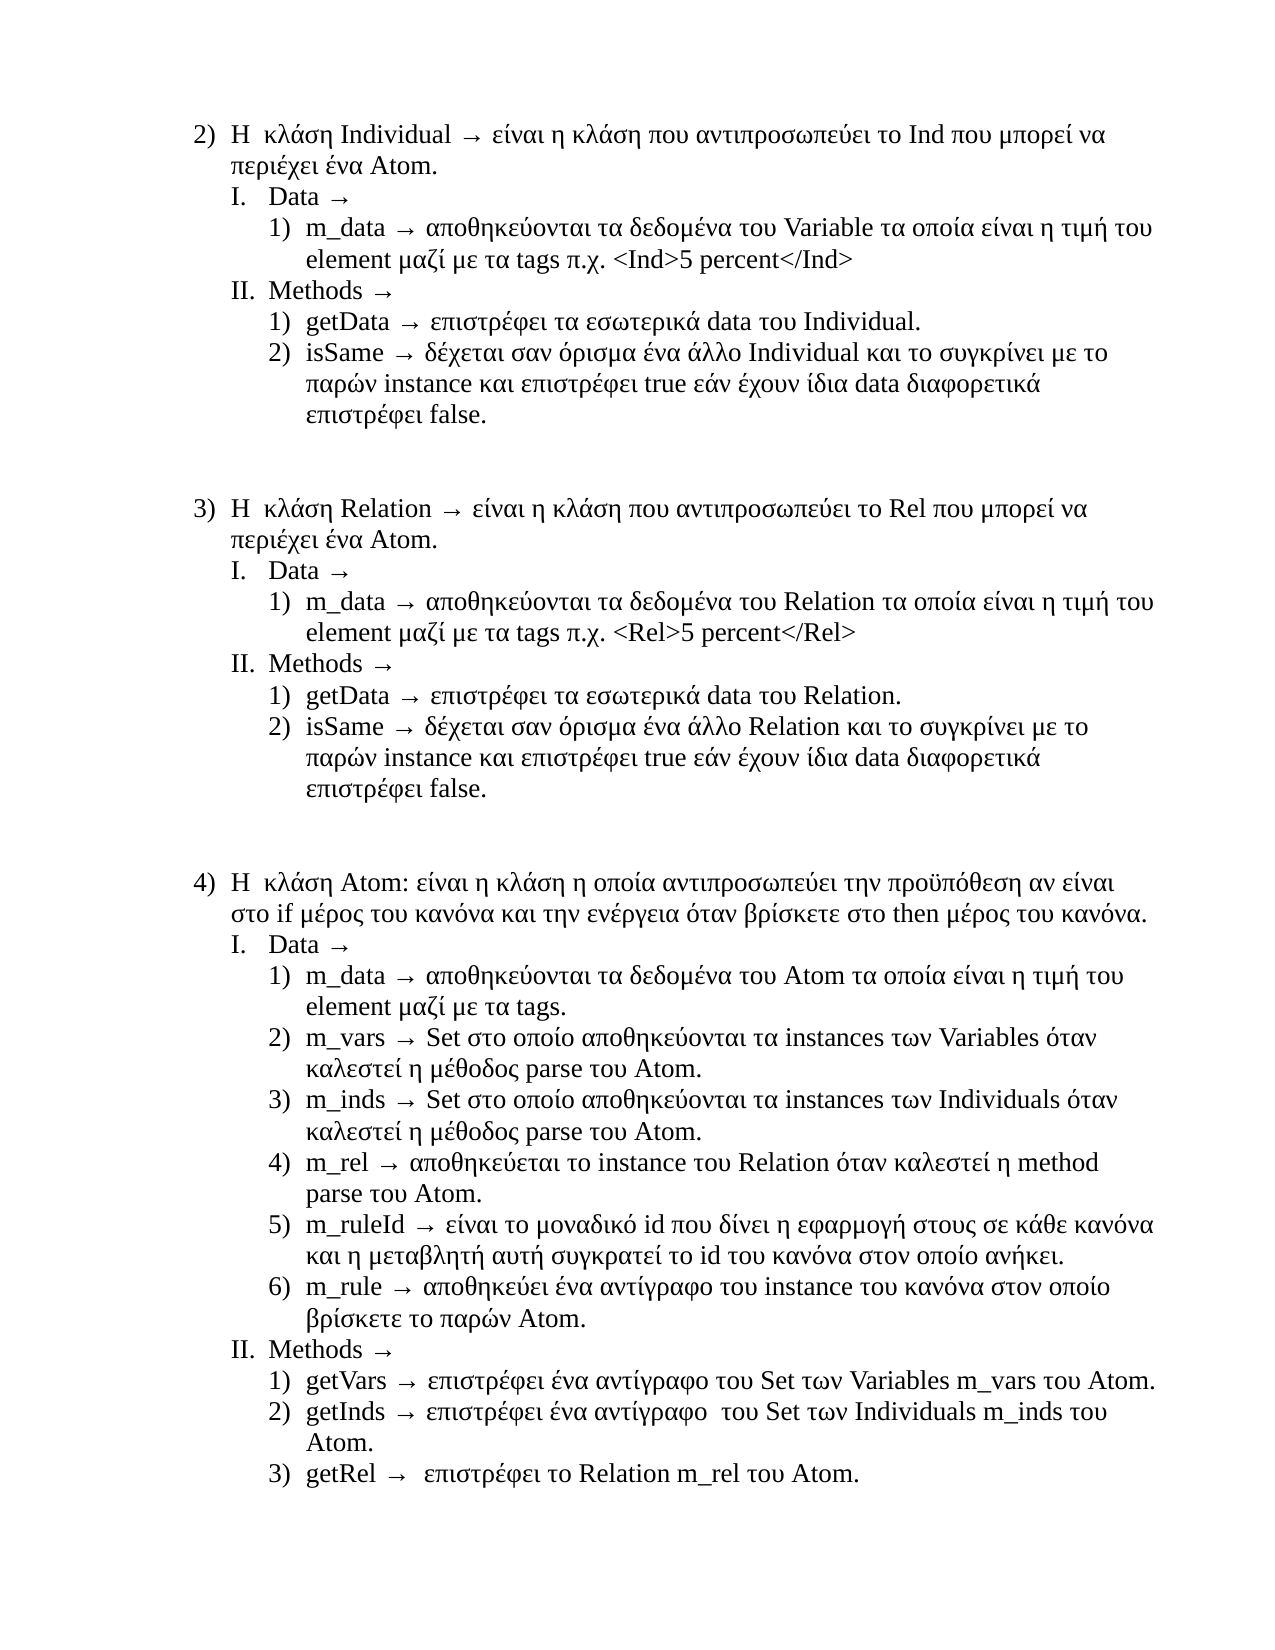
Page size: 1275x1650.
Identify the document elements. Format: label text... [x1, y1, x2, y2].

list m_vars → Set στο οποίο αποθηκεύονται τα instances των Variables όταν καλεστεί η μέθοδος parse του Atom. [268, 1021, 1157, 1084]
list m_rel → αποθηκεύεται το instance του Relation όταν καλεστεί η method parse του Atom. [268, 1146, 1157, 1208]
list Data → [231, 554, 1157, 585]
list getInds → επιστρέφει ένα αντίγραφο του Set των Individuals m_inds του Atom. [268, 1395, 1157, 1457]
list m_data → αποθηκεύονται τα δεδομένα του Relation τα οποία είναι η τιμή του element μαζί με τα tags π.χ. <Rel>5 percent</Rel> [268, 585, 1157, 648]
list Methods → [231, 274, 1157, 305]
list m_inds → Set στο οποίο αποθηκεύονται τα instances των Individuals όταν καλεστεί η μέθοδος parse του Atom. [268, 1084, 1157, 1146]
list m_ruleId → είναι το μοναδικό id που δίνει η εφαρμογή στους σε κάθε κανόνα και η μεταβλητή αυτή συγκρατεί το id του κανόνα στον οποίο ανήκει. [268, 1208, 1157, 1271]
list isSame → δέχεται σαν όρισμα ένα άλλο Relation και το συγκρίνει με το παρών instance και επιστρέφει true εάν έχουν ίδια data διαφορετικά επιστρέφει false. [268, 710, 1157, 803]
list Methods → [231, 1333, 1157, 1364]
list m_data → αποθηκεύονται τα δεδομένα του Atom τα οποία είναι η τιμή του element μαζί με τα tags. [268, 959, 1157, 1021]
list Data → [231, 180, 1157, 212]
list getData → επιστρέφει τα εσωτερικά data του Individual. [268, 305, 1157, 336]
list m_rule → αποθηκεύει ένα αντίγραφο του instance του κανόνα στον οποίο βρίσκετε το παρών Atom. [268, 1271, 1157, 1333]
list getRel → επιστρέφει το Relation m_rel του Atom. [268, 1457, 1157, 1488]
list m_data → αποθηκεύονται τα δεδομένα του Variable τα οποία είναι η τιμή του element μαζί με τα tags π.χ. <Ind>5 percent</Ind> [268, 212, 1157, 274]
list H κλάση Relation → είναι η κλάση που αντιπροσωπεύει το Rel που μπορεί να περιέχει ένα Atom. [193, 492, 1157, 554]
list isSame → δέχεται σαν όρισμα ένα άλλο Individual και το συγκρίνει με το παρών instance και επιστρέφει true εάν έχουν ίδια data διαφορετικά επιστρέφει false. [268, 336, 1157, 429]
list Methods → [231, 648, 1157, 679]
list Data → [231, 928, 1157, 959]
list getVars → επιστρέφει ένα αντίγραφο του Set των Variables m_vars του Atom. [268, 1364, 1157, 1395]
list getData → επιστρέφει τα εσωτερικά data του Relation. [268, 679, 1157, 710]
list H κλάση Atom: είναι η κλάση η οποία αντιπροσωπεύει την προϋπόθεση αν είναι στο if μέρος του κανόνα και την ενέργεια όταν βρίσκετε στο then μέρος του κανόνα. [193, 866, 1157, 928]
list H κλάση Individual → είναι η κλάση που αντιπροσωπεύει το Ind που μπορεί να περιέχει ένα Atom. [193, 118, 1157, 180]
